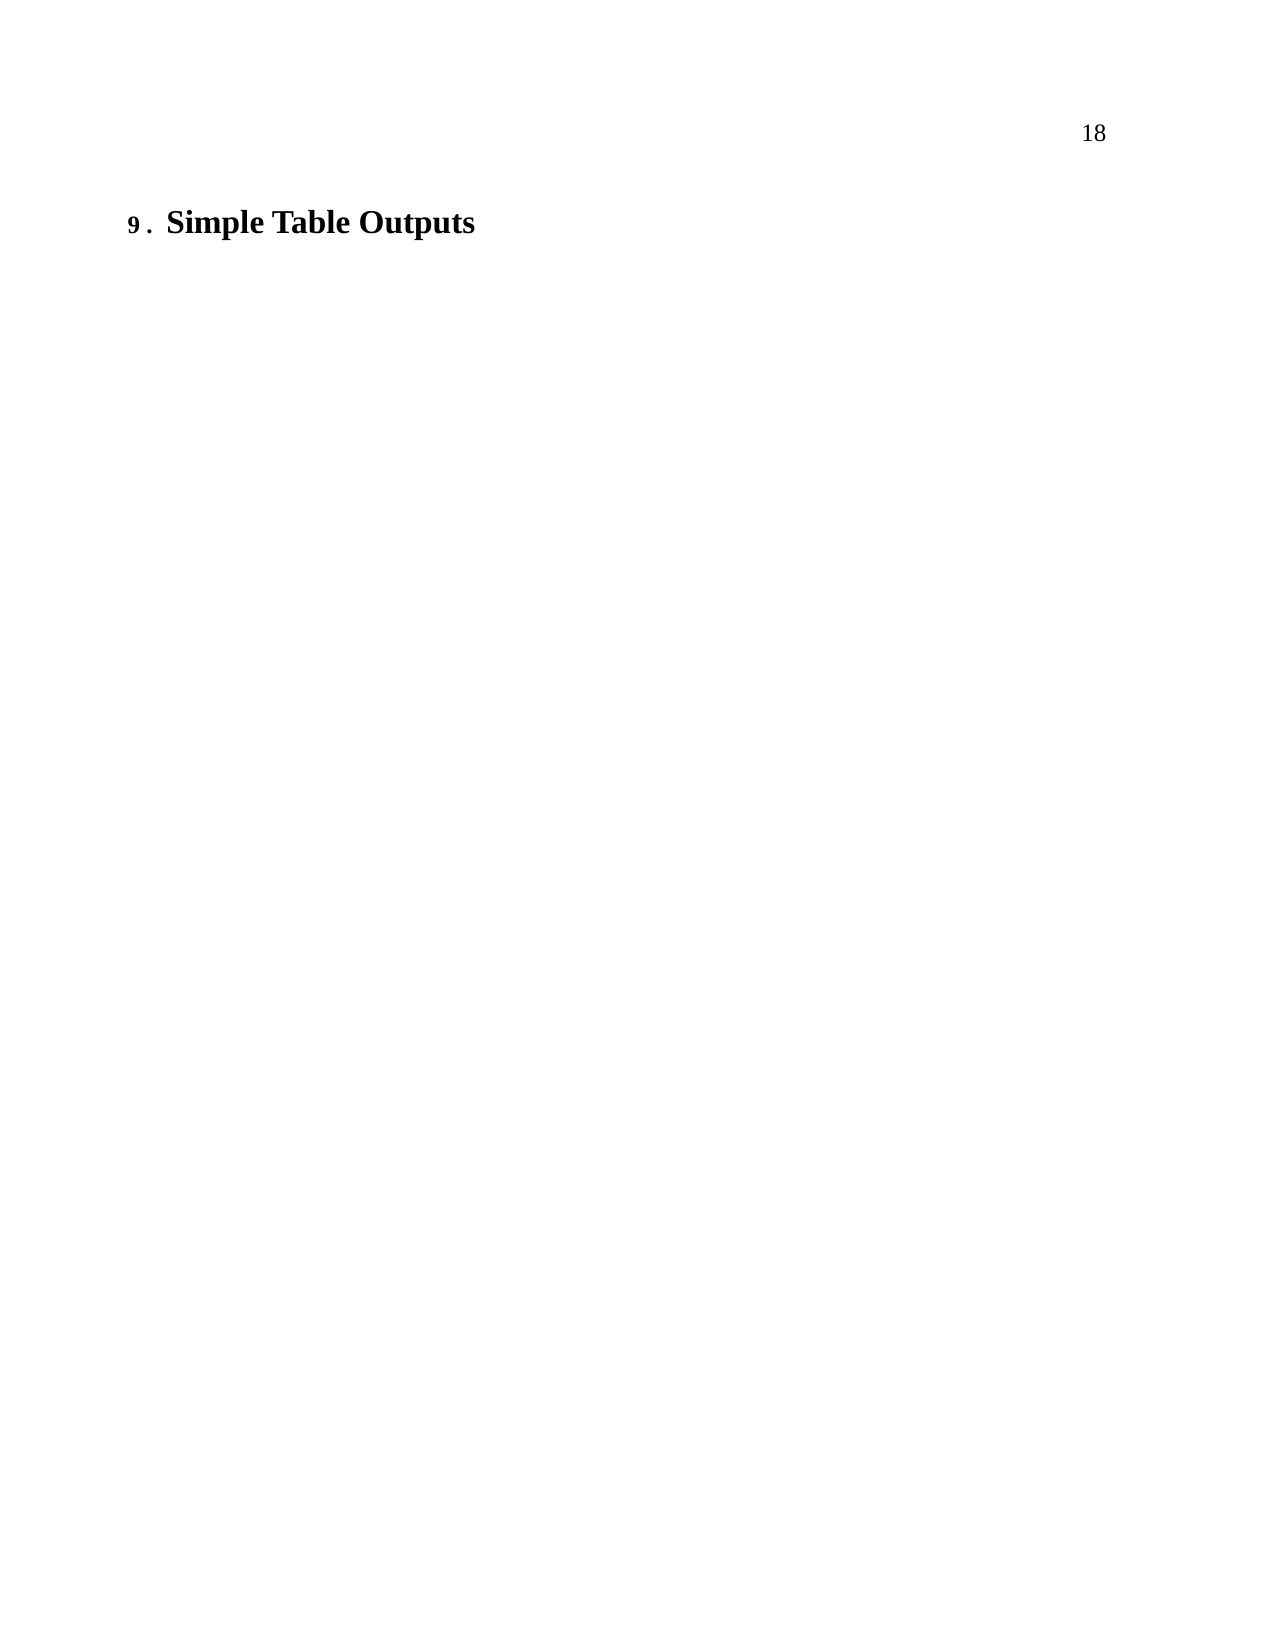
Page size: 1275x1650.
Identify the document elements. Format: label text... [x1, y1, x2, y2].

subtitle Simple Table Outputs [121, 202, 1158, 240]
